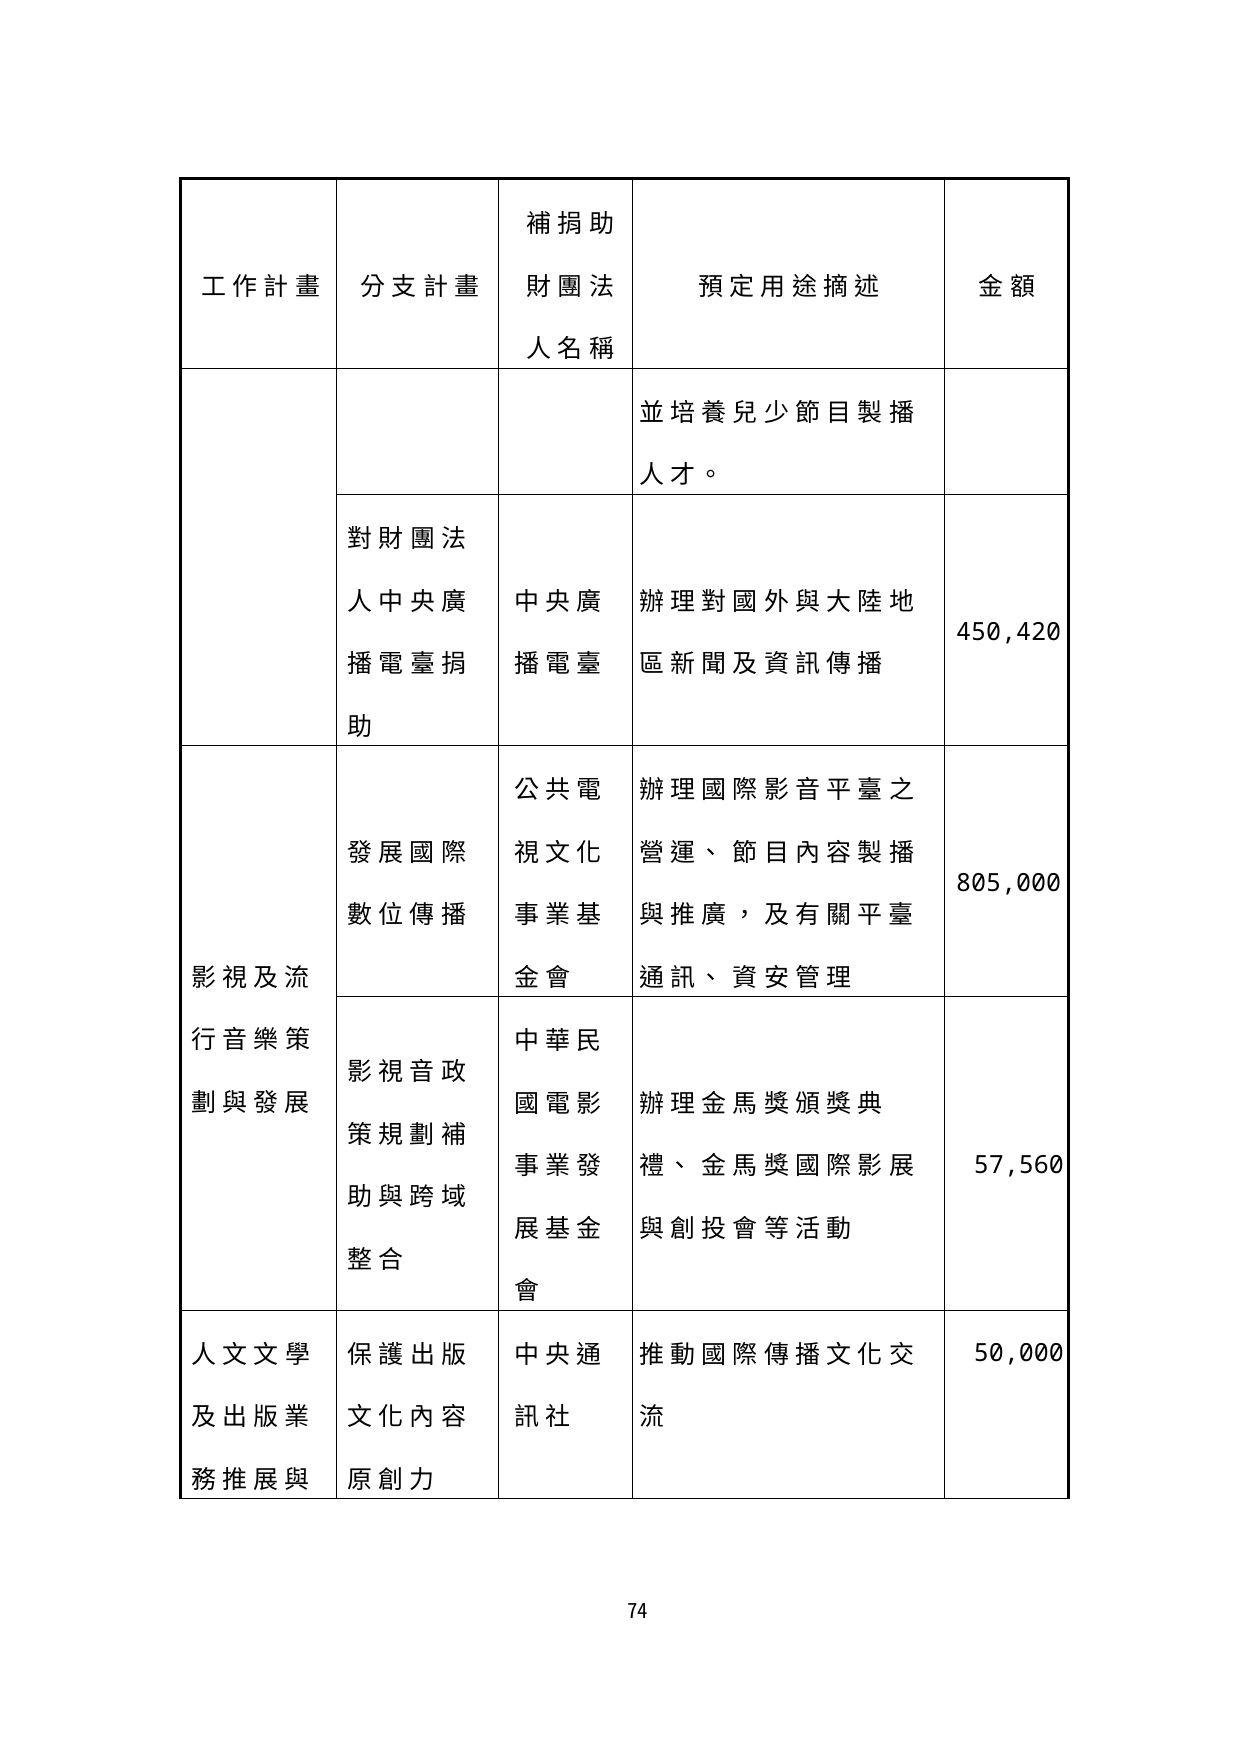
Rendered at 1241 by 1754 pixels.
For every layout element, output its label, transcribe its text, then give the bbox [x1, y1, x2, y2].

table_header 預定用途摘述 [633, 180, 944, 368]
table_cell 人文文學及出版業務推展與 [182, 1311, 336, 1498]
table_cell 辦理國際影音平臺之營運、節目內容製播與推廣，及有關平臺通訊、資安管理 [633, 746, 944, 996]
table_cell 中央通訊社 [499, 1311, 632, 1498]
table_cell [499, 369, 632, 494]
table_header 分支計畫 [337, 180, 498, 368]
table_cell 對財團法人中央廣播電臺捐助 [337, 495, 498, 745]
table_cell 中華民國電影事業發展基金會 [499, 997, 632, 1309]
table_cell 450,420 [945, 495, 1067, 745]
table_header 補捐助財團法人名稱 [499, 180, 632, 368]
table_cell 辦理金馬獎頒獎典禮、金馬獎國際影展與創投會等活動 [633, 997, 944, 1309]
table_cell 公共電視文化事業基金會 [499, 746, 632, 996]
table_cell 並培養兒少節目製播人才。 [633, 369, 944, 494]
table_cell 50,000 [945, 1311, 1067, 1498]
table_cell 保護出版文化內容原創力 [337, 1311, 498, 1498]
table_cell 發展國際數位傳播 [337, 746, 498, 996]
table_cell [945, 369, 1067, 494]
table_header 工作計畫 [182, 180, 336, 368]
table_cell 推動國際傳播文化交流 [633, 1311, 944, 1498]
table_cell 辦理對國外與大陸地區新聞及資訊傳播 [633, 495, 944, 745]
table_cell 影視及流行音樂策劃與發展 [182, 746, 336, 1309]
table_cell 中央廣播電臺 [499, 495, 632, 745]
table_cell 57,560 [945, 997, 1067, 1309]
table_cell [337, 369, 498, 494]
table_header 金額 [945, 180, 1067, 368]
table_cell [182, 369, 336, 745]
table_cell 影視音政策規劃補助與跨域整合 [337, 997, 498, 1309]
table_cell 805,000 [945, 746, 1067, 996]
